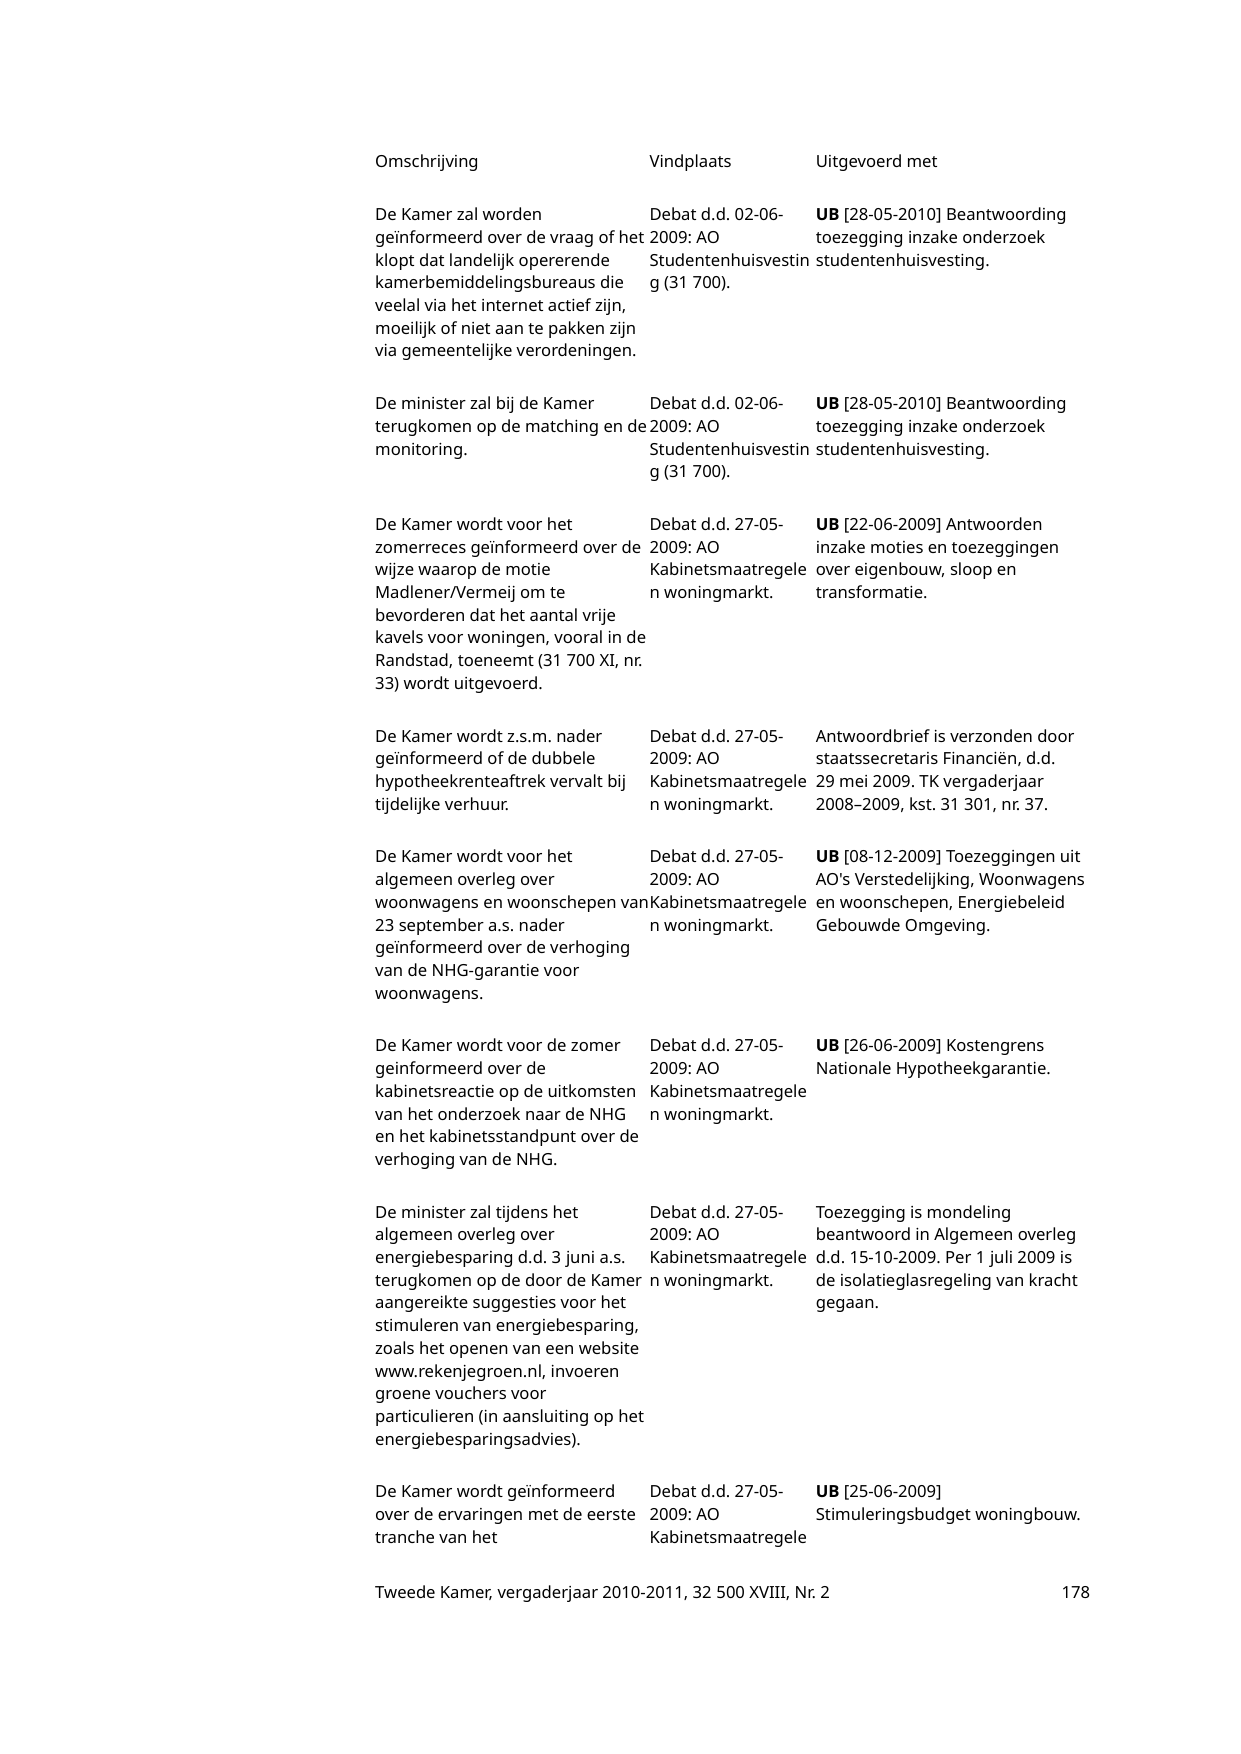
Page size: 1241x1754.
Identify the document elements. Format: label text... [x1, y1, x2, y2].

table_cell UB [25-06-2009] Stimuleringsbudget woningbouw. [816, 1480, 1090, 1555]
table_cell Debat d.d. 27-05-2009: AO Kabinetsmaatregelen woningmarkt. [649, 1034, 816, 1200]
table_cell Debat d.d. 27-05-2009: AO Kabinetsmaatregelen woningmarkt. [649, 845, 816, 1034]
table_cell Debat d.d. 27-05-2009: AO Kabinetsmaatregelen woningmarkt. [649, 724, 816, 845]
table_cell Toezegging is mondeling beantwoord in Algemeen overleg d.d. 15-10-2009. Per 1 juli 2009 is de isolatieglasregeling van kracht gegaan. [816, 1200, 1090, 1480]
table_cell UB [08-12-2009] Toezeggingen uit AO's Verstedelijking, Woonwagens en woonschepen, Energiebeleid Gebouwde Omgeving. [816, 845, 1090, 1034]
table_cell UB [28-05-2010] Beantwoording toezegging inzake onderzoek studentenhuisvesting. [816, 392, 1090, 512]
table_cell De minister zal tijdens het algemeen overleg over energiebesparing d.d. 3 juni a.s. terugkomen op de door de Kamer aangereikte suggesties voor het stimuleren van energiebesparing, zoals het openen van een website www.rekenjegroen.nl, invoeren groene vouchers voor particulieren (in aansluiting op het energiebesparingsadvies). [375, 1200, 649, 1480]
table_cell UB [28-05-2010] Beantwoording toezegging inzake onderzoek studentenhuisvesting. [816, 203, 1090, 392]
table_cell Debat d.d. 27-05-2009: AO Kabinetsmaatregelen woningmarkt. [649, 1200, 816, 1480]
table_cell De Kamer wordt voor het zomerreces geïnformeerd over de wijze waarop de motie Madlener/Vermeij om te bevorderen dat het aantal vrije kavels voor woningen, vooral in de Randstad, toeneemt (31 700 XI, nr. 33) wordt uitgevoerd. [375, 513, 649, 724]
table_cell De Kamer wordt voor de zomer geinformeerd over de kabinetsreactie op de uitkomsten van het onderzoek naar de NHG en het kabinetsstandpunt over de verhoging van de NHG. [375, 1034, 649, 1200]
table_cell De Kamer zal worden geïnformeerd over de vraag of het klopt dat landelijk opererende kamerbemiddelingsbureaus die veelal via het internet actief zijn, moeilijk of niet aan te pakken zijn via gemeentelijke verordeningen. [375, 203, 649, 392]
table_cell Debat d.d. 27-05-2009: AO Kabinetsmaatregelen woningmarkt. [649, 513, 816, 724]
table_cell UB [22-06-2009] Antwoorden inzake moties en toezeggingen over eigenbouw, sloop en transformatie. [816, 513, 1090, 724]
table_cell De minister zal bij de Kamer terugkomen op de matching en de monitoring. [375, 392, 649, 512]
table_cell UB [26-06-2009] Kostengrens Nationale Hypotheekgarantie. [816, 1034, 1090, 1200]
table_cell De Kamer wordt z.s.m. nader geïnformeerd of de dubbele hypotheekrenteaftrek vervalt bij tijdelijke verhuur. [375, 724, 649, 845]
table_cell De Kamer wordt geïnformeerd over de ervaringen met de eerste tranche van het [375, 1480, 649, 1555]
table_header Omschrijving [375, 150, 649, 203]
table_cell Antwoordbrief is verzonden door staatssecretaris Financiën, d.d. 29 mei 2009. TK vergaderjaar 2008–2009, kst. 31 301, nr. 37. [816, 724, 1090, 845]
table_header Uitgevoerd met [816, 150, 1090, 203]
table_cell De Kamer wordt voor het algemeen overleg over woonwagens en woonschepen van 23 september a.s. nader geïnformeerd over de verhoging van de NHG-garantie voor woonwagens. [375, 845, 649, 1034]
table_header Vindplaats [649, 150, 816, 203]
table_cell Debat d.d. 02-06-2009: AO Studentenhuisvesting (31 700). [649, 392, 816, 512]
table_cell Debat d.d. 27-05-2009: AO Kabinetsmaatregele [649, 1480, 816, 1555]
table_cell Debat d.d. 02-06-2009: AO Studentenhuisvesting (31 700). [649, 203, 816, 392]
